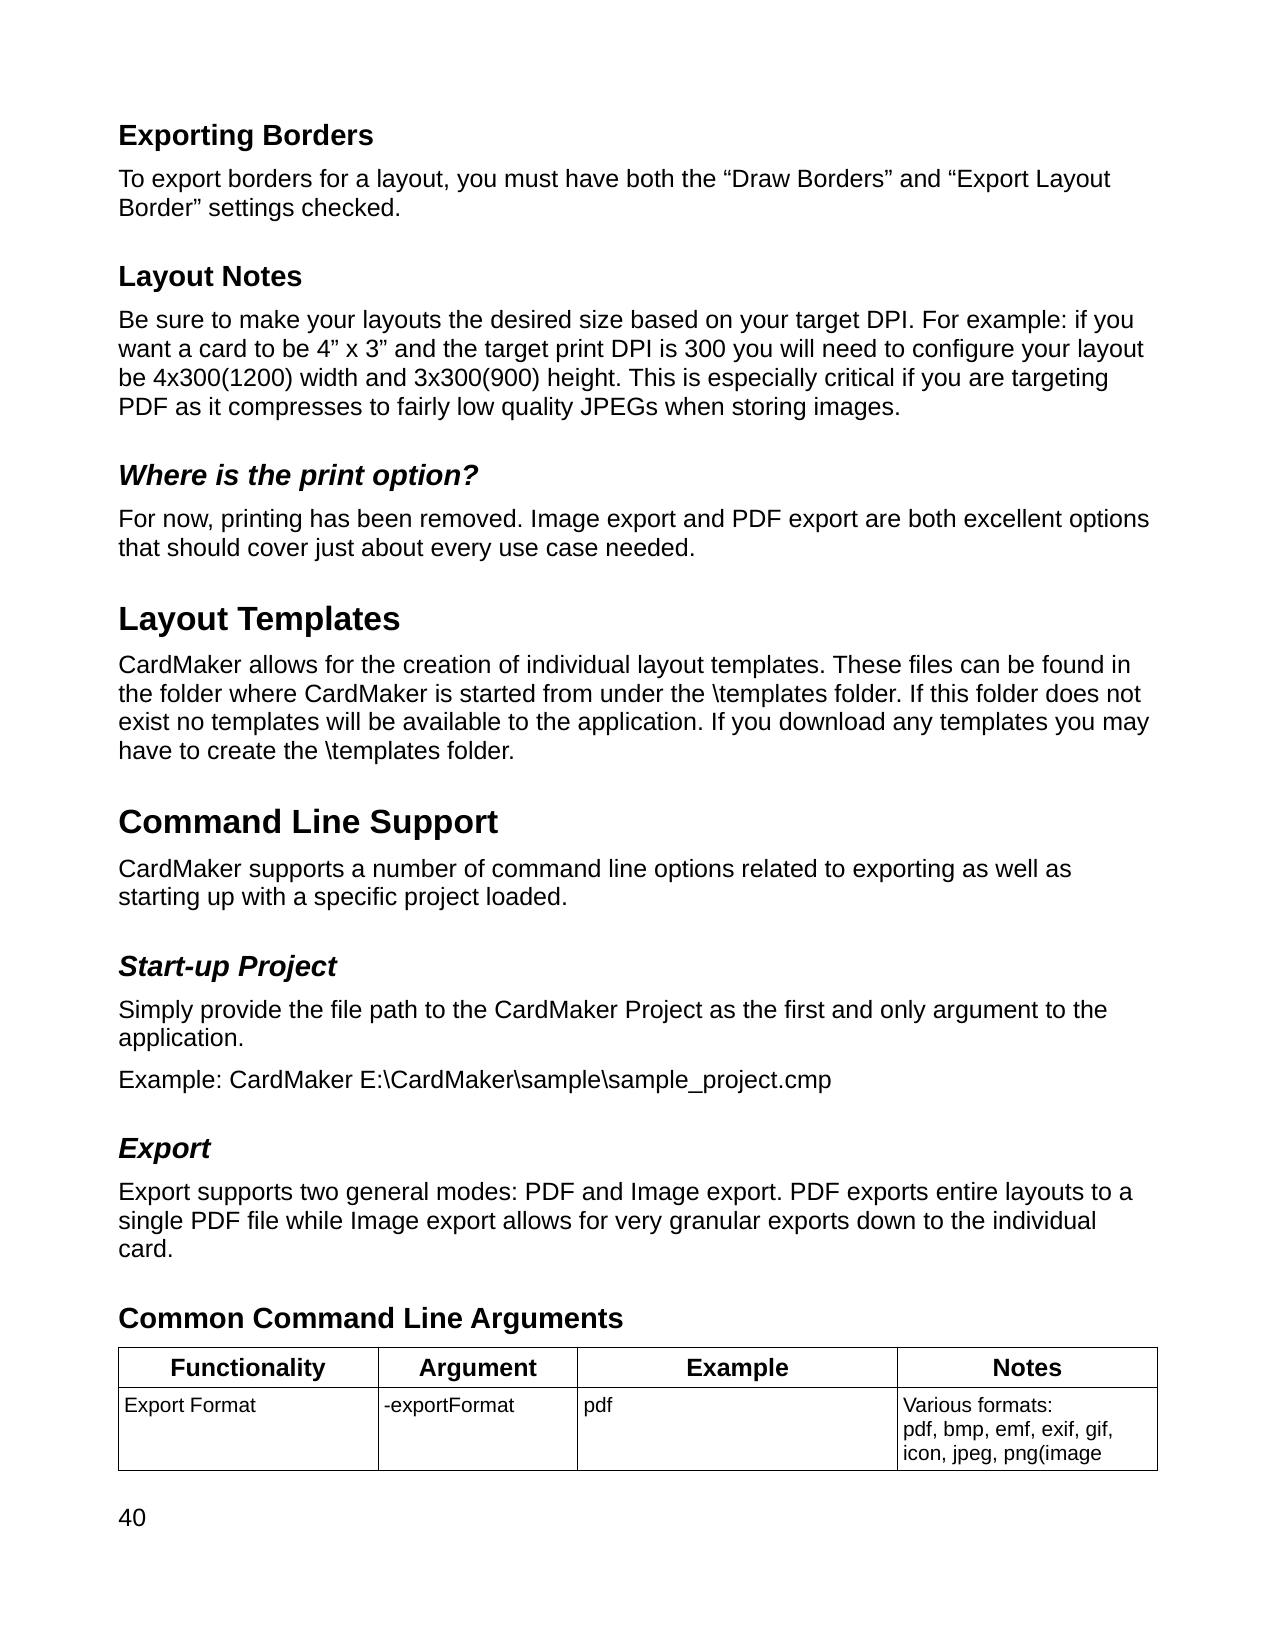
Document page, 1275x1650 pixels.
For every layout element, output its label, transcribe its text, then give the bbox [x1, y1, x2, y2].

subtitle Exporting Borders [118, 118, 1157, 152]
table_header Example [578, 1348, 897, 1387]
subtitle Layout Notes [118, 259, 1157, 293]
text CardMaker allows for the creation of individual layout templates. These files can be found in the folder where CardMaker is started from under the \templates folder. If this folder does not exist no templates will be available to the application. If you download any templates you may have to create the \templates folder. [118, 650, 1157, 765]
text Simply provide the file path to the CardMaker Project as the first and only argument to the application. [118, 994, 1157, 1052]
text For now, printing has been removed. Image export and PDF export are both excellent options that should cover just about every use case needed. [118, 504, 1157, 561]
subtitle Where is the print option? [118, 458, 1157, 491]
text Be sure to make your layouts the desired size based on your target DPI. For example: if you want a card to be 4” x 3” and the target print DPI is 300 you will need to configure your layout be 4x300(1200) width and 3x300(900) height. This is especially critical if you are targeting PDF as it compresses to fairly low quality JPEGs when storing images. [118, 305, 1157, 420]
table_header Notes [898, 1348, 1157, 1387]
table_cell Export Format [119, 1388, 378, 1470]
text To export borders for a layout, you must have both the “Draw Borders” and “Export Layout Border” settings checked. [118, 164, 1157, 222]
table_cell -exportFormat [379, 1388, 577, 1470]
subtitle Common Command Line Arguments [118, 1301, 1157, 1334]
table_header Argument [379, 1348, 577, 1387]
table_cell Various formats: pdf, bmp, emf, exif, gif, icon, jpeg, png(image [898, 1388, 1157, 1470]
subtitle Export [118, 1131, 1157, 1164]
table_header Functionality [119, 1348, 378, 1387]
text Export supports two general modes: PDF and Image export. PDF exports entire layouts to a single PDF file while Image export allows for very granular exports down to the individual card. [118, 1177, 1157, 1263]
text Example: CardMaker E:\CardMaker\sample\sample_project.cmp [118, 1064, 1157, 1093]
subtitle Start-up Project [118, 948, 1157, 982]
subtitle Layout Templates [118, 599, 1157, 637]
table_cell pdf [578, 1388, 897, 1470]
text CardMaker supports a number of command line options related to exporting as well as starting up with a specific project loaded. [118, 853, 1157, 911]
subtitle Command Line Support [118, 802, 1157, 841]
